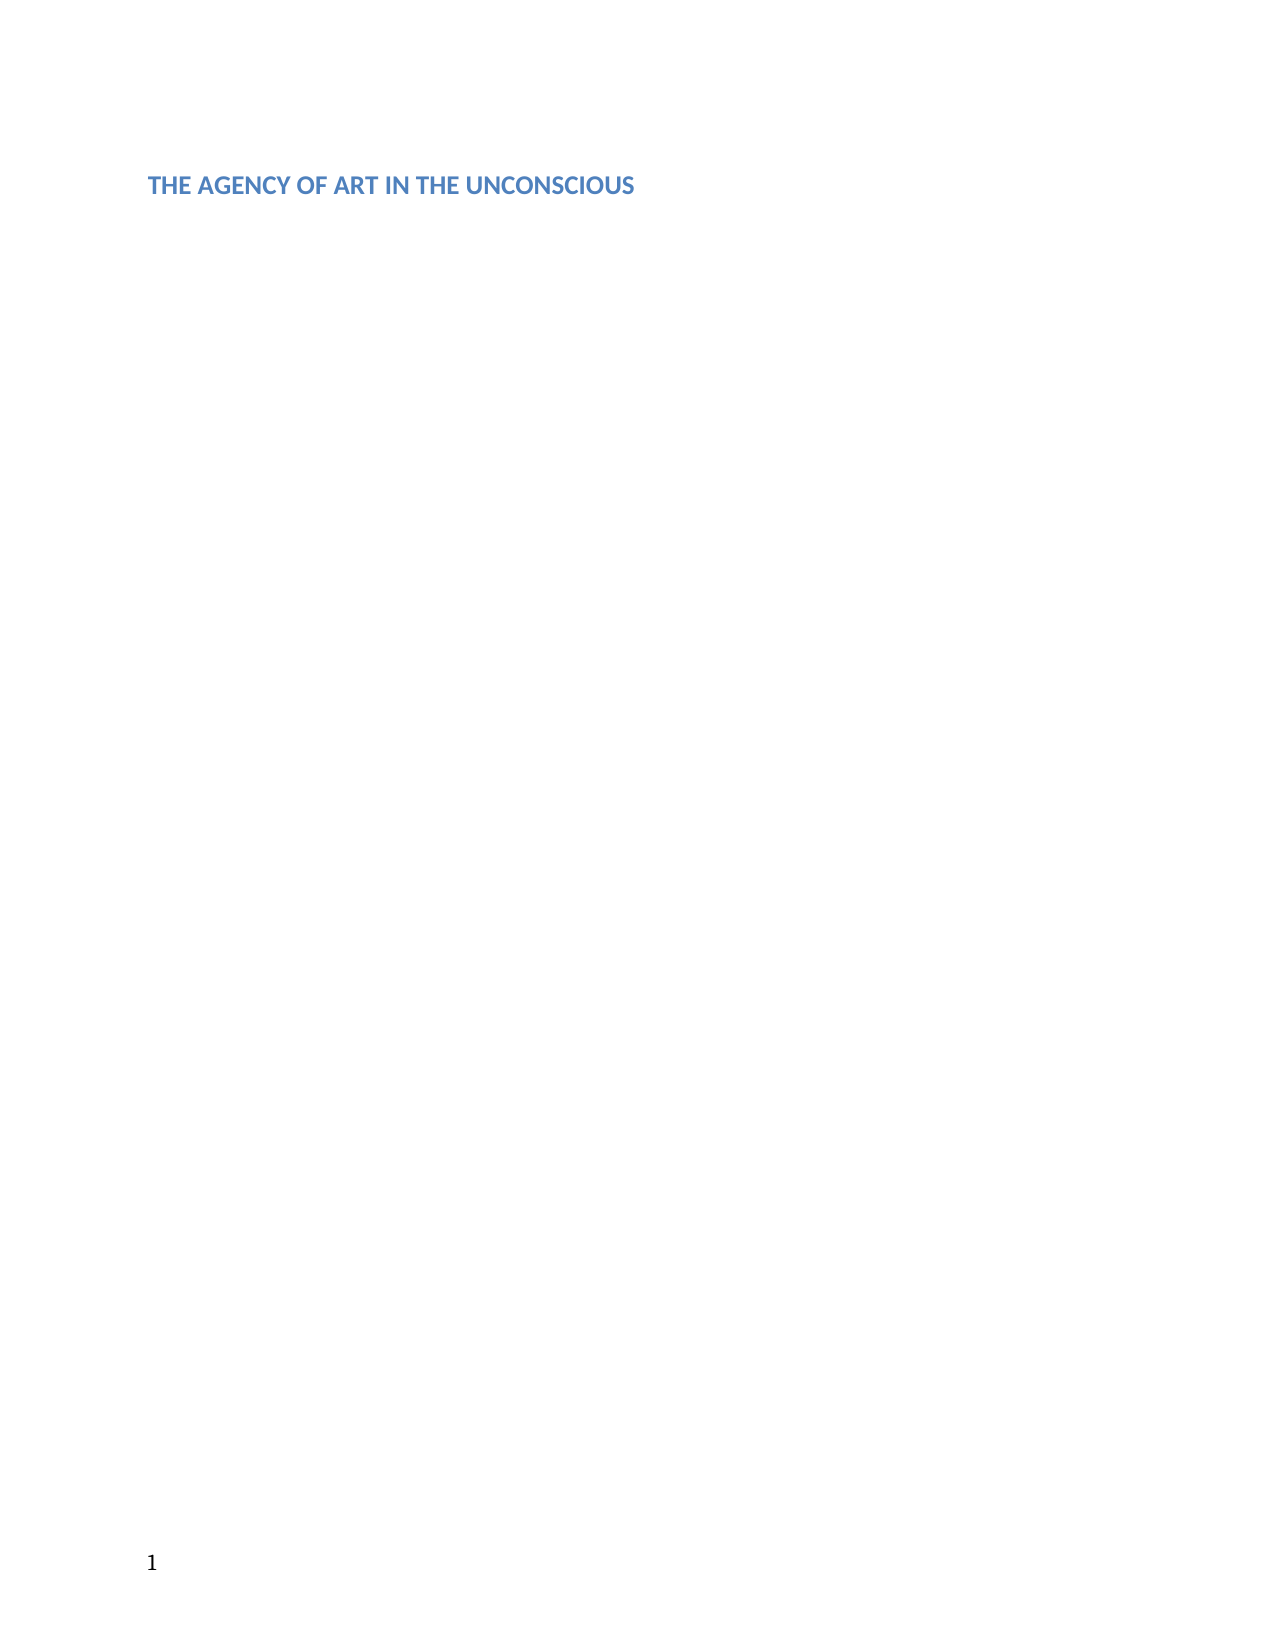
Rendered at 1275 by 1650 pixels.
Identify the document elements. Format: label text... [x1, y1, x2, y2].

subtitle THE AGENCY OF ART IN THE UNCONSCIOUS [148, 168, 1078, 202]
